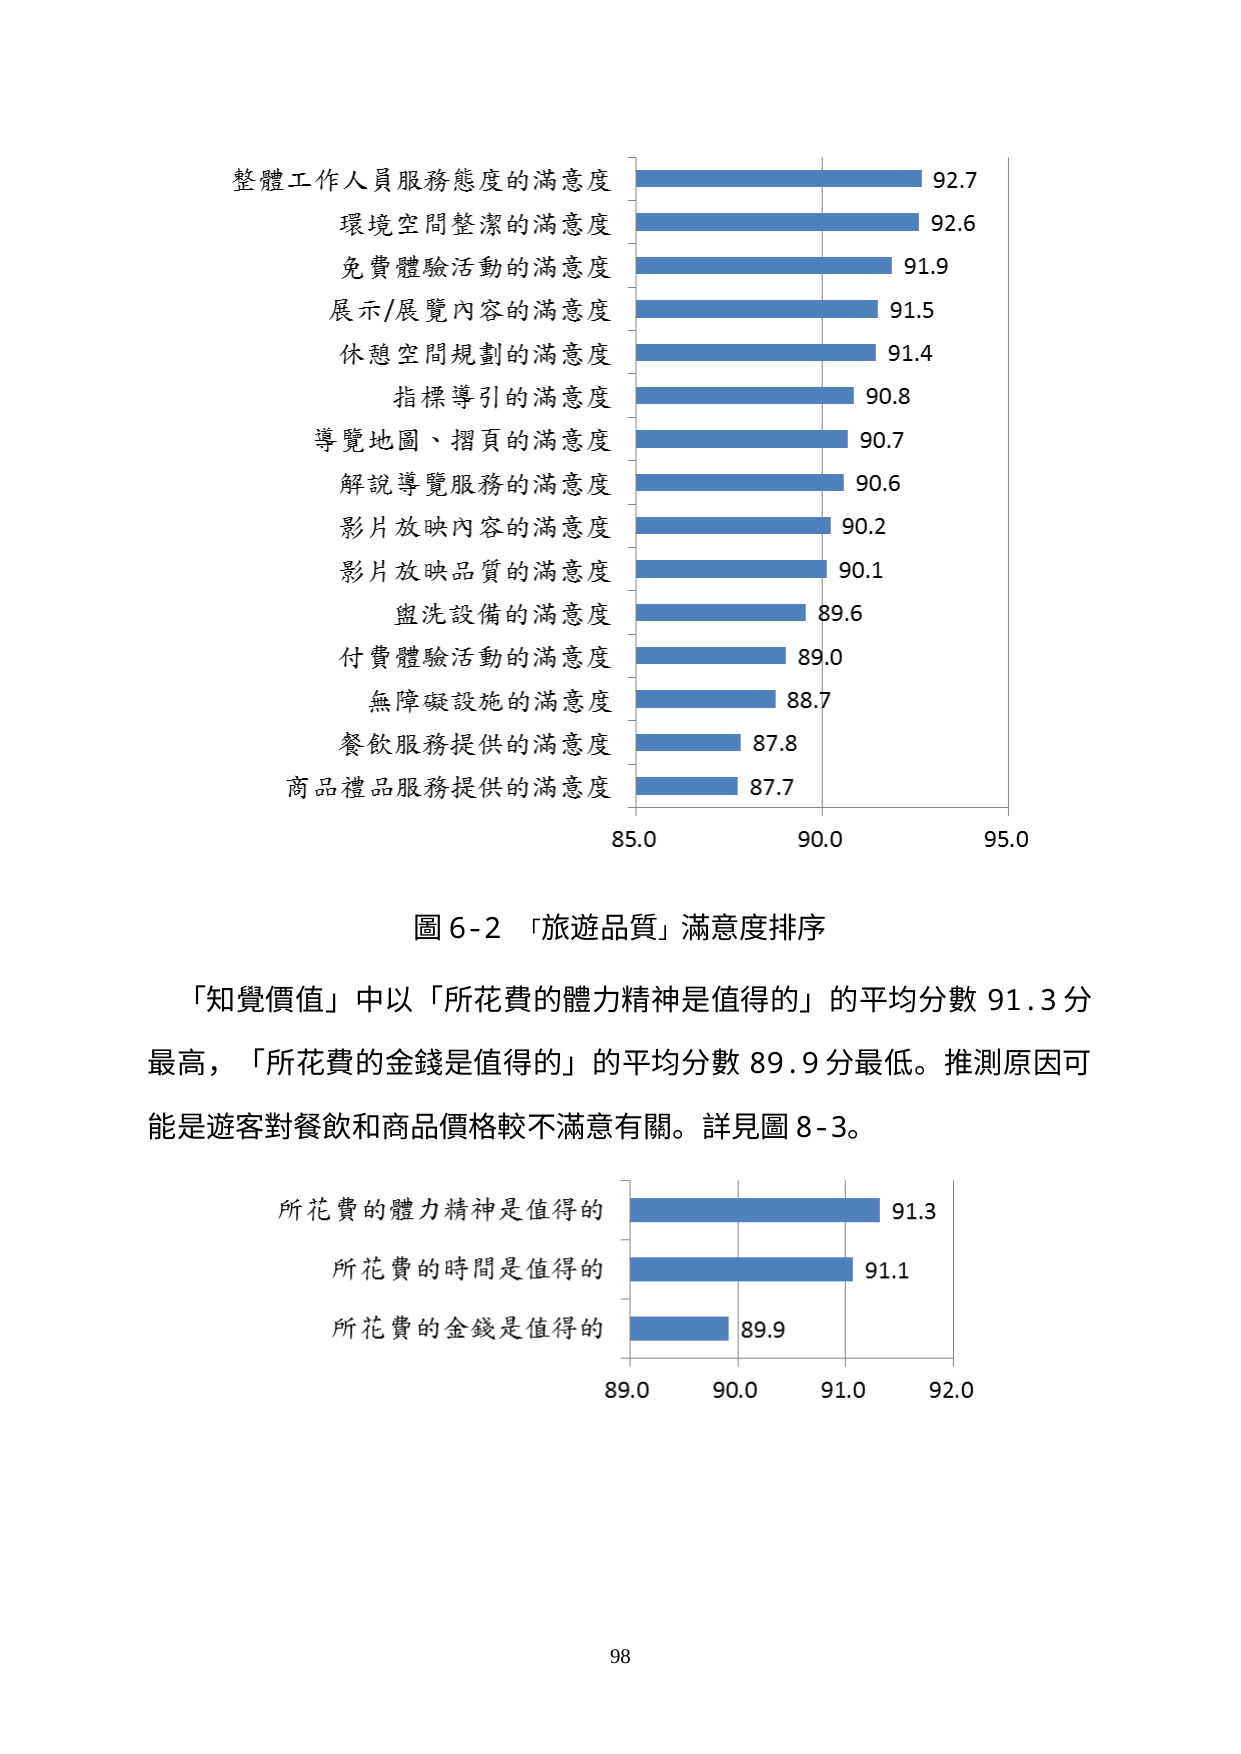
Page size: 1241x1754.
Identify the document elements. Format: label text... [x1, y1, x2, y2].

picture [195, 118, 1046, 885]
text 「知覺價值」中以「所花費的體力精神是值得的」的平均分數91.3分最高，「所花費的金錢是值得的」的平均分數89.9分最低。推測原因可能是遊客對餐飲和商品價格較不滿意有關。詳見圖8-3。 [148, 977, 1092, 1146]
picture [245, 1167, 996, 1437]
text 圖6-2 「旅遊品質」滿意度排序 [148, 905, 1092, 947]
